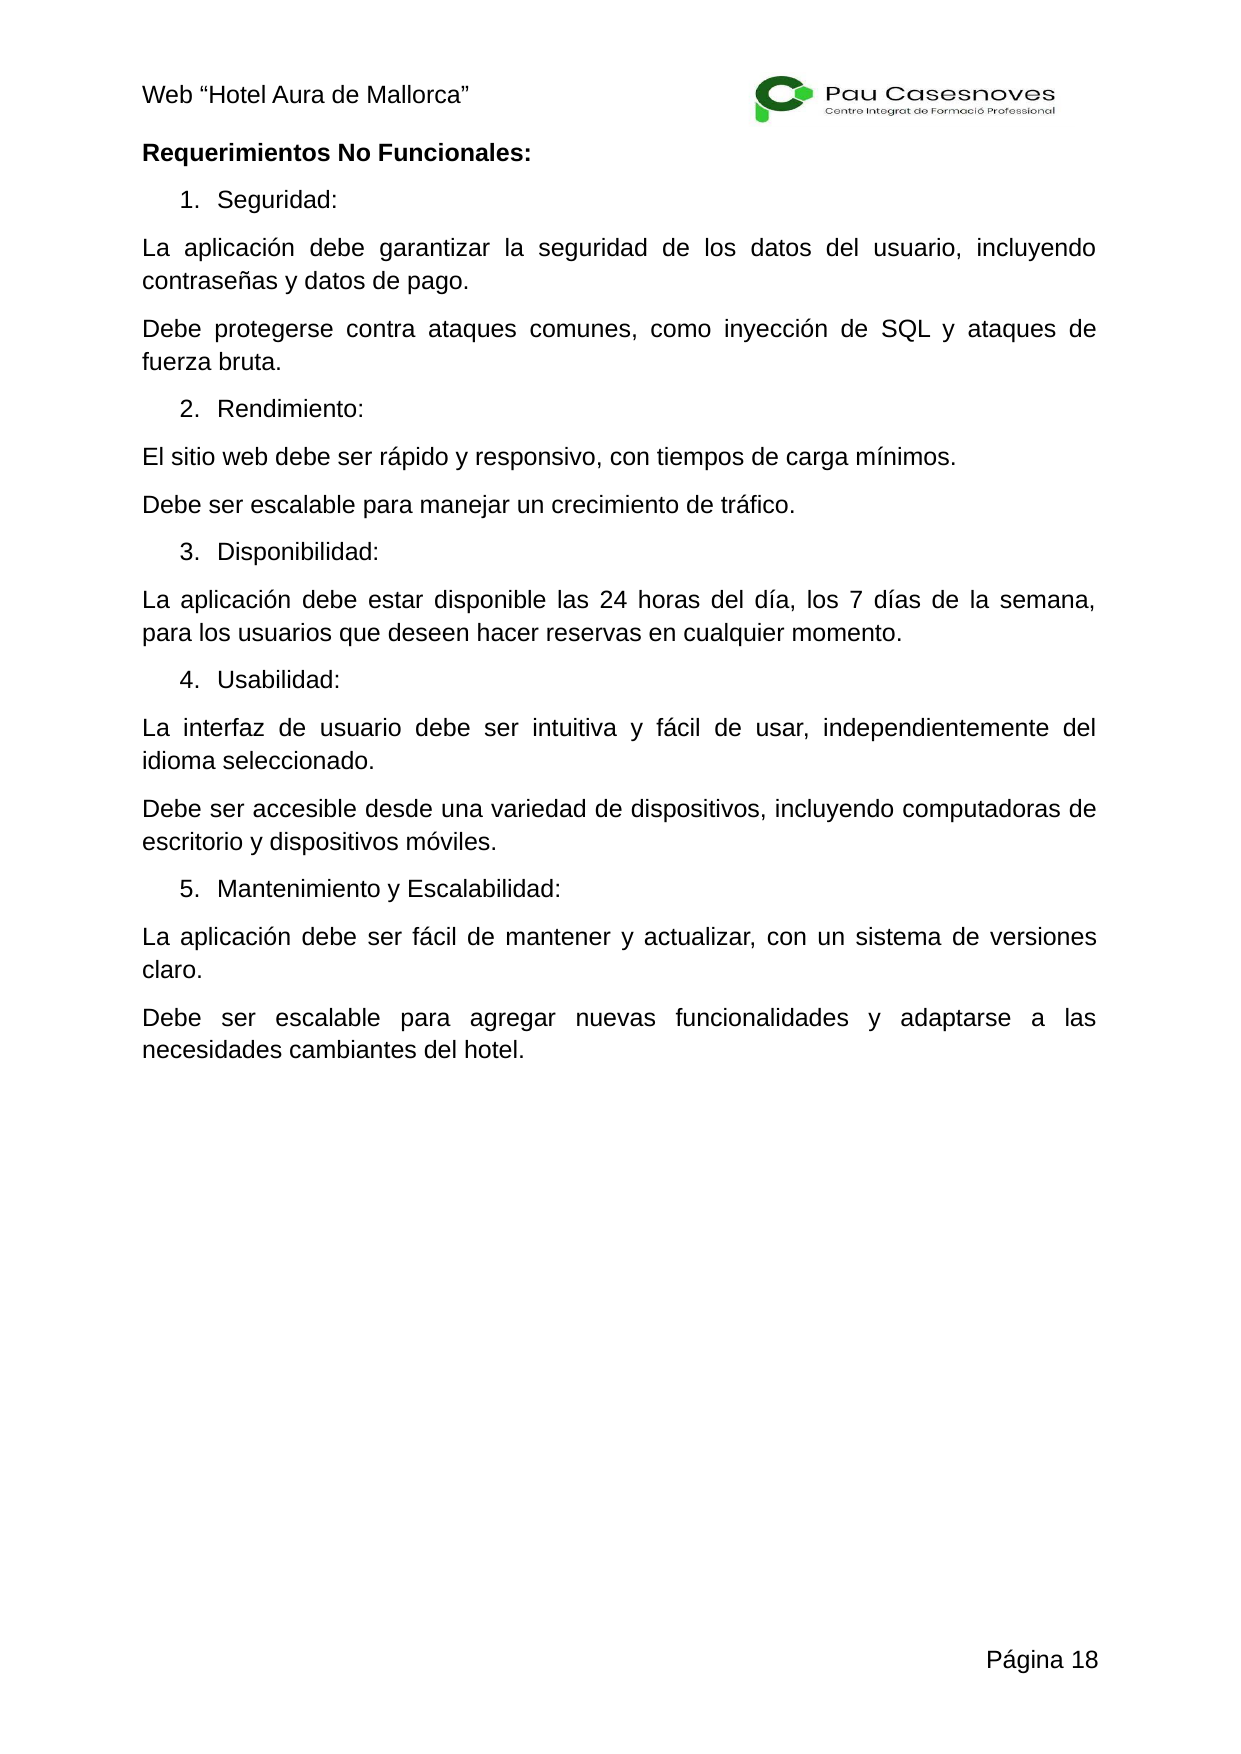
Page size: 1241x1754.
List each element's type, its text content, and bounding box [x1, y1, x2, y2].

list Mantenimiento y Escalabilidad: [179, 874, 1098, 903]
text Debe ser accesible desde una variedad de dispositivos, incluyendo computadoras de escritorio y dispositivos móviles. [142, 794, 1098, 855]
text La aplicación debe garantizar la seguridad de los datos del usuario, incluyendo contraseñas y datos de pago. [142, 233, 1098, 295]
list Usabilidad: [179, 665, 1098, 694]
text El sitio web debe ser rápido y responsivo, con tiempos de carga mínimos. [142, 442, 1098, 471]
text Debe ser escalable para manejar un crecimiento de tráfico. [142, 489, 1098, 518]
text La aplicación debe estar disponible las 24 horas del día, los 7 días de la semana, para los usuarios que deseen hacer reservas en cualquier momento. [142, 585, 1098, 647]
picture [748, 72, 1075, 127]
text Debe ser escalable para agregar nuevas funcionalidades y adaptarse a las necesidades cambiantes del hotel. [142, 1002, 1098, 1064]
text La interfaz de usuario debe ser intuitiva y fácil de usar, independientemente del idioma seleccionado. [142, 713, 1098, 775]
list Disponibilidad: [179, 537, 1098, 566]
list Seguridad: [179, 186, 1098, 214]
list Rendimiento: [179, 394, 1098, 423]
text La aplicación debe ser fácil de mantener y actualizar, con un sistema de versiones claro. [142, 922, 1098, 984]
text Debe protegerse contra ataques comunes, como inyección de SQL y ataques de fuerza bruta. [142, 314, 1098, 376]
text Requerimientos No Funcionales: [142, 138, 1098, 167]
